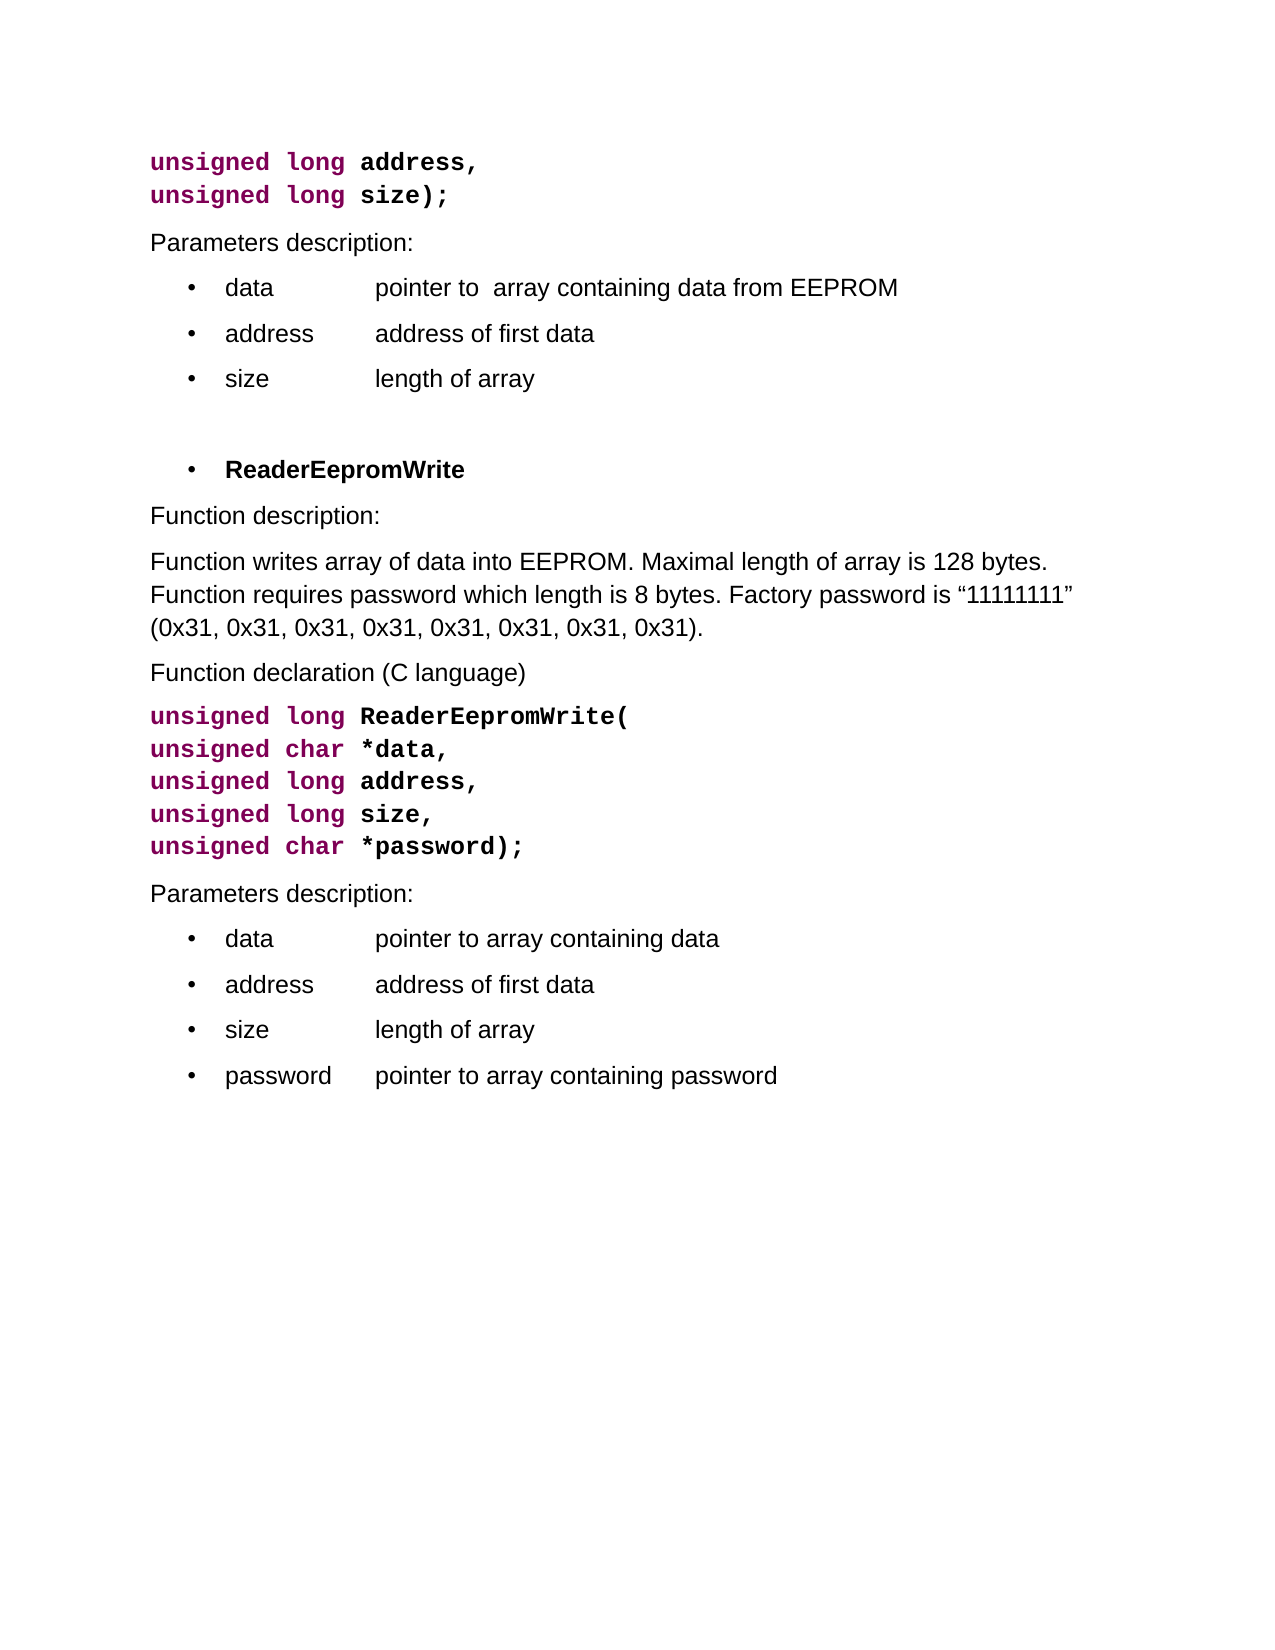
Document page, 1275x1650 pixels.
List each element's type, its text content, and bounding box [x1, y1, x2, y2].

list size length of array [187, 1015, 1125, 1044]
text Function writes array of data into EEPROM. Maximal length of array is 128 bytes. Function requires password which length is 8 bytes. Factory password is “11111111” (0x31, 0x31, 0x31, 0x31, 0x31, 0x31, 0x31, 0x31). [150, 547, 1125, 641]
text Parameters description: [150, 879, 1125, 907]
list data pointer to array containing data [187, 924, 1125, 953]
list address address of first data [187, 319, 1125, 347]
list ReaderEepromWrite [187, 455, 1125, 484]
text Function declaration (C language) [150, 658, 1125, 687]
list size length of array [187, 364, 1125, 393]
text unsigned long address, unsigned long size); [150, 150, 1125, 211]
text unsigned long ReaderEepromWrite( unsigned char *data, unsigned long address, unsigned long size, unsigned char *password); [150, 704, 1125, 862]
text Function description: [150, 501, 1125, 530]
list password pointer to array containing password [187, 1061, 1125, 1090]
text Parameters description: [150, 227, 1125, 256]
list address address of first data [187, 970, 1125, 999]
list data pointer to array containing data from EEPROM [187, 273, 1125, 302]
